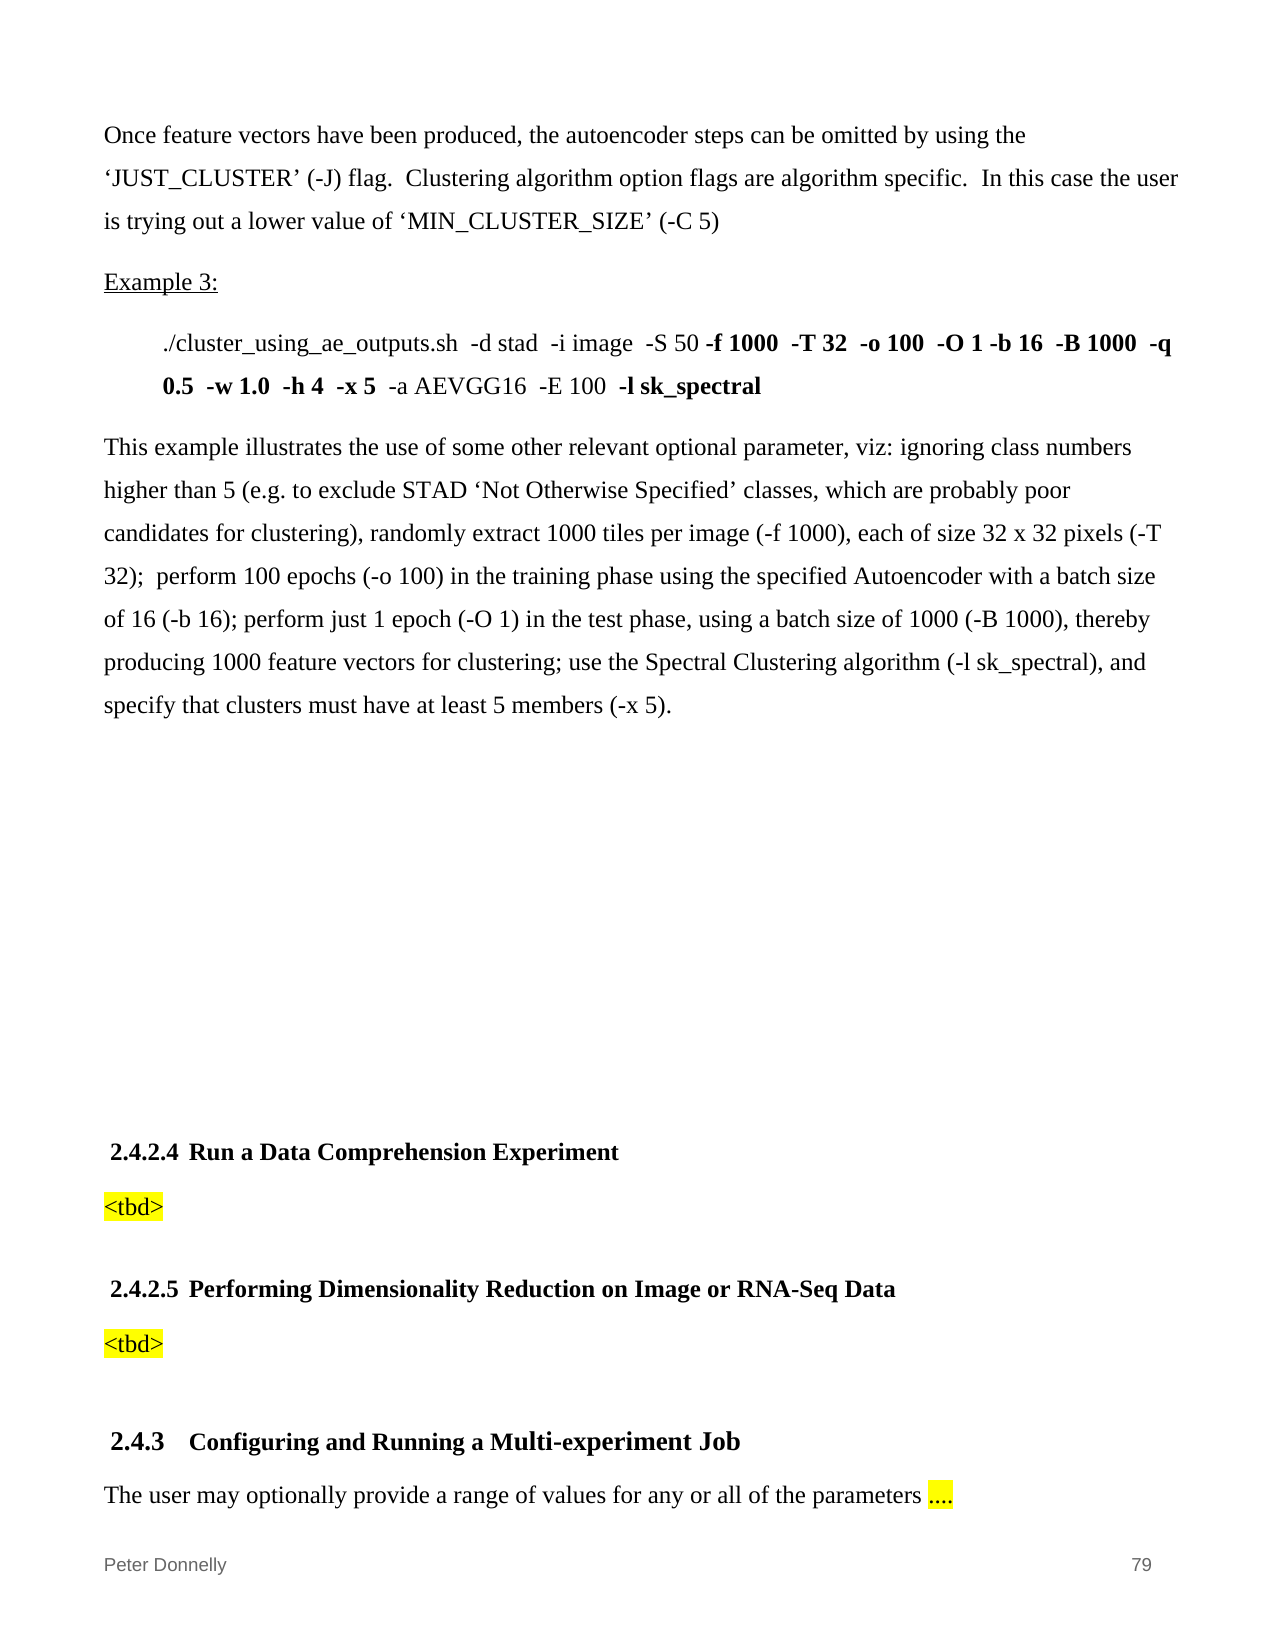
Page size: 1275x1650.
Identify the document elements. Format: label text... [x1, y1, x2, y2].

text <tbd> [103, 1192, 1181, 1221]
text Once feature vectors have been produced, the autoencoder steps can be omitted by using the ‘JUST_CLUSTER’ (-J) flag. Clustering algorithm option flags are algorithm specific. In this case the user is trying out a lower value of ‘MIN_CLUSTER_SIZE’ (-C 5) [103, 120, 1181, 235]
subtitle Run a Data Comprehension Experiment [103, 1137, 1181, 1166]
text Example 3: [103, 267, 1181, 296]
text The user may optionally provide a range of values for any or all of the parameters .... [103, 1480, 1181, 1509]
text <tbd> [103, 1329, 1181, 1358]
subtitle Performing Dimensionality Reduction on Image or RNA-Seq Data [103, 1274, 1181, 1302]
text This example illustrates the use of some other relevant optional parameter, viz: ignoring class numbers higher than 5 (e.g. to exclude STAD ‘Not Otherwise Specified’ classes, which are probably poor candidates for clustering), randomly extract 1000 tiles per image (-f 1000), each of size 32 x 32 pixels (-T 32); perform 100 epochs (-o 100) in the training phase using the specified Autoencoder with a batch size of 16 (-b 16); perform just 1 epoch (-O 1) in the test phase, using a batch size of 1000 (-B 1000), thereby producing 1000 feature vectors for clustering; use the Spectral Clustering algorithm (-l sk_spectral), and specify that clusters must have at least 5 members (-x 5). [103, 432, 1181, 719]
text ./cluster_using_ae_outputs.sh -d stad -i image -S 50 -f 1000 -T 32 -o 100 -O 1 -b 16 -B 1000 -q 0.5 -w 1.0 -h 4 -x 5 -a AEVGG16 -E 100 -l sk_spectral [162, 328, 1181, 399]
subtitle Configuring and Running a Multi-experiment Job [103, 1425, 1181, 1456]
